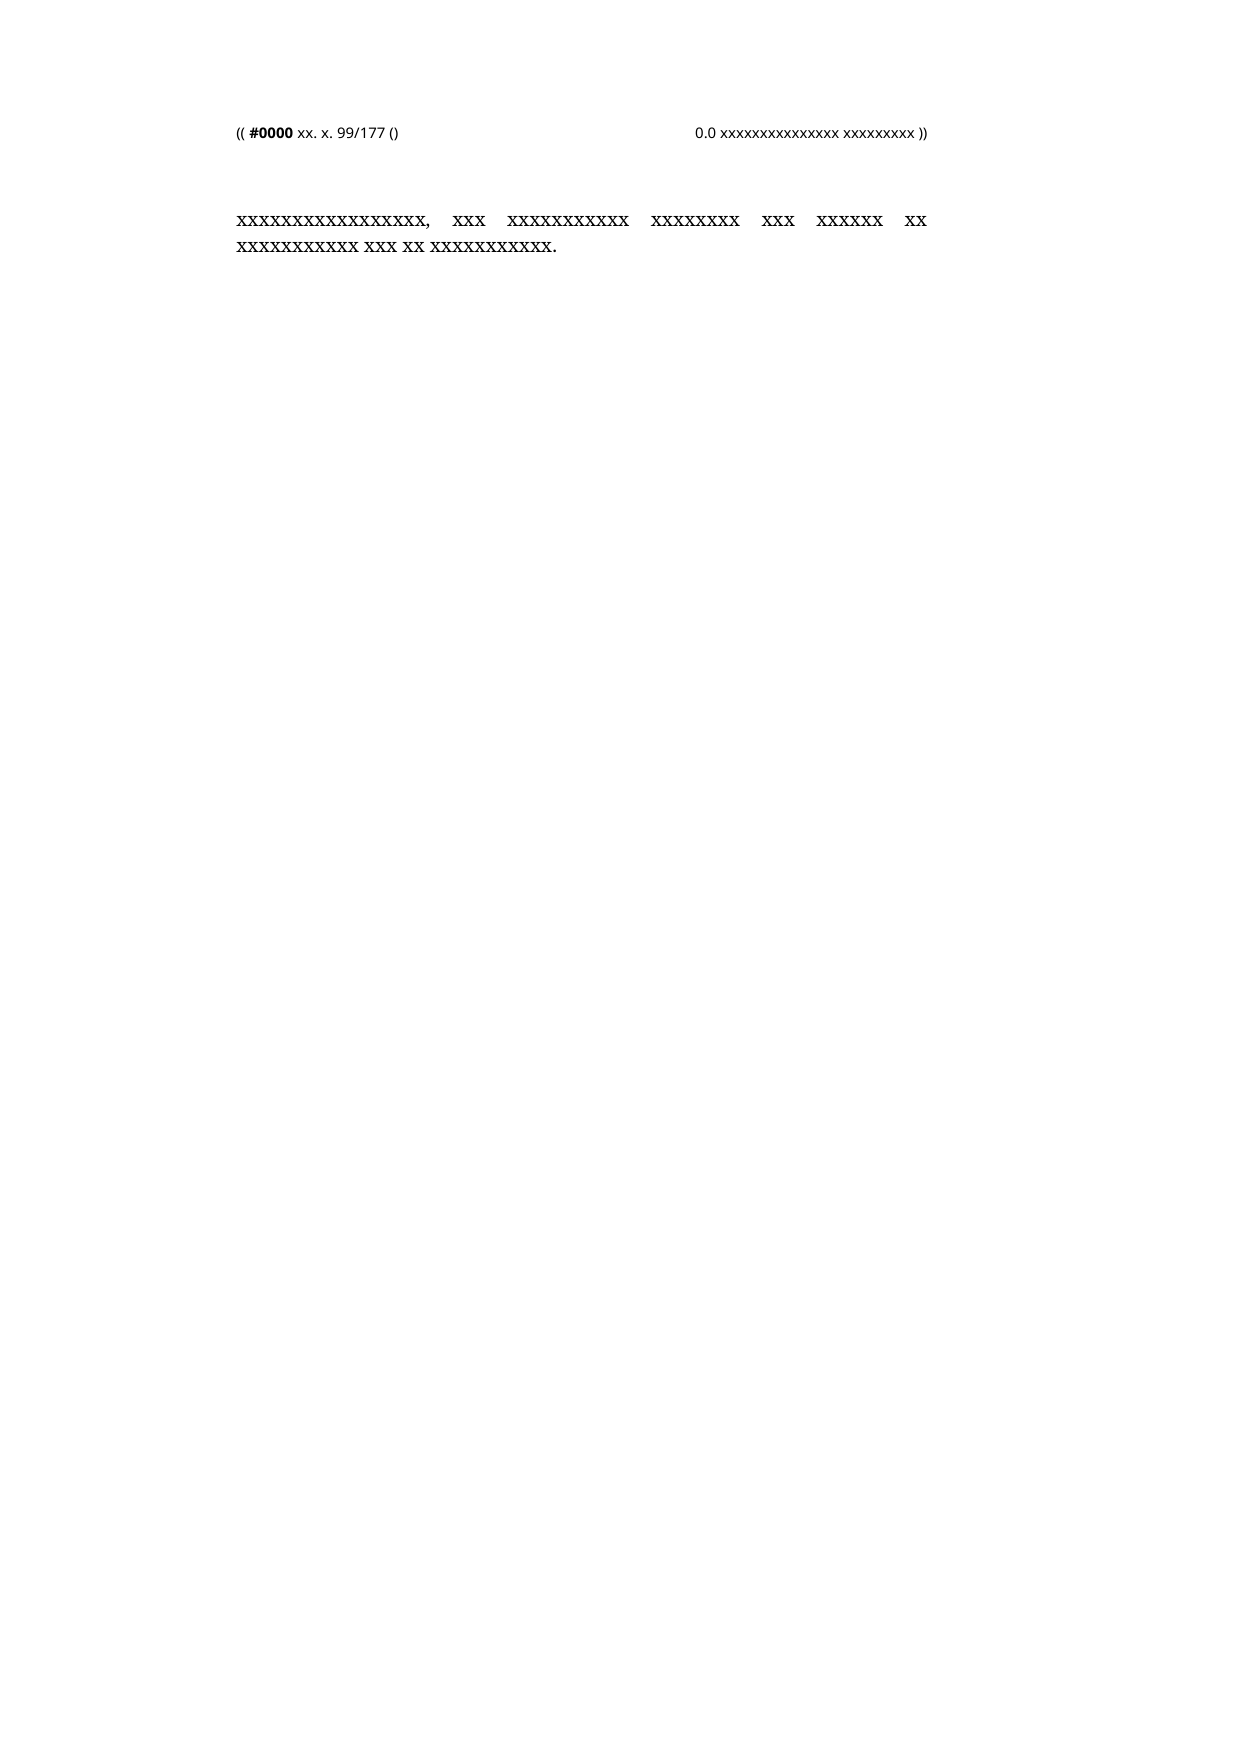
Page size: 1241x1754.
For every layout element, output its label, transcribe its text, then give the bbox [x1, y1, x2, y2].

text xxxxxxxxxxxxxxxxx, xxx xxxxxxxxxxx xxxxxxxx xxx xxxxxx xx xxxxxxxxxxx xxx xx xxxxxxxxxxx. [236, 207, 927, 258]
